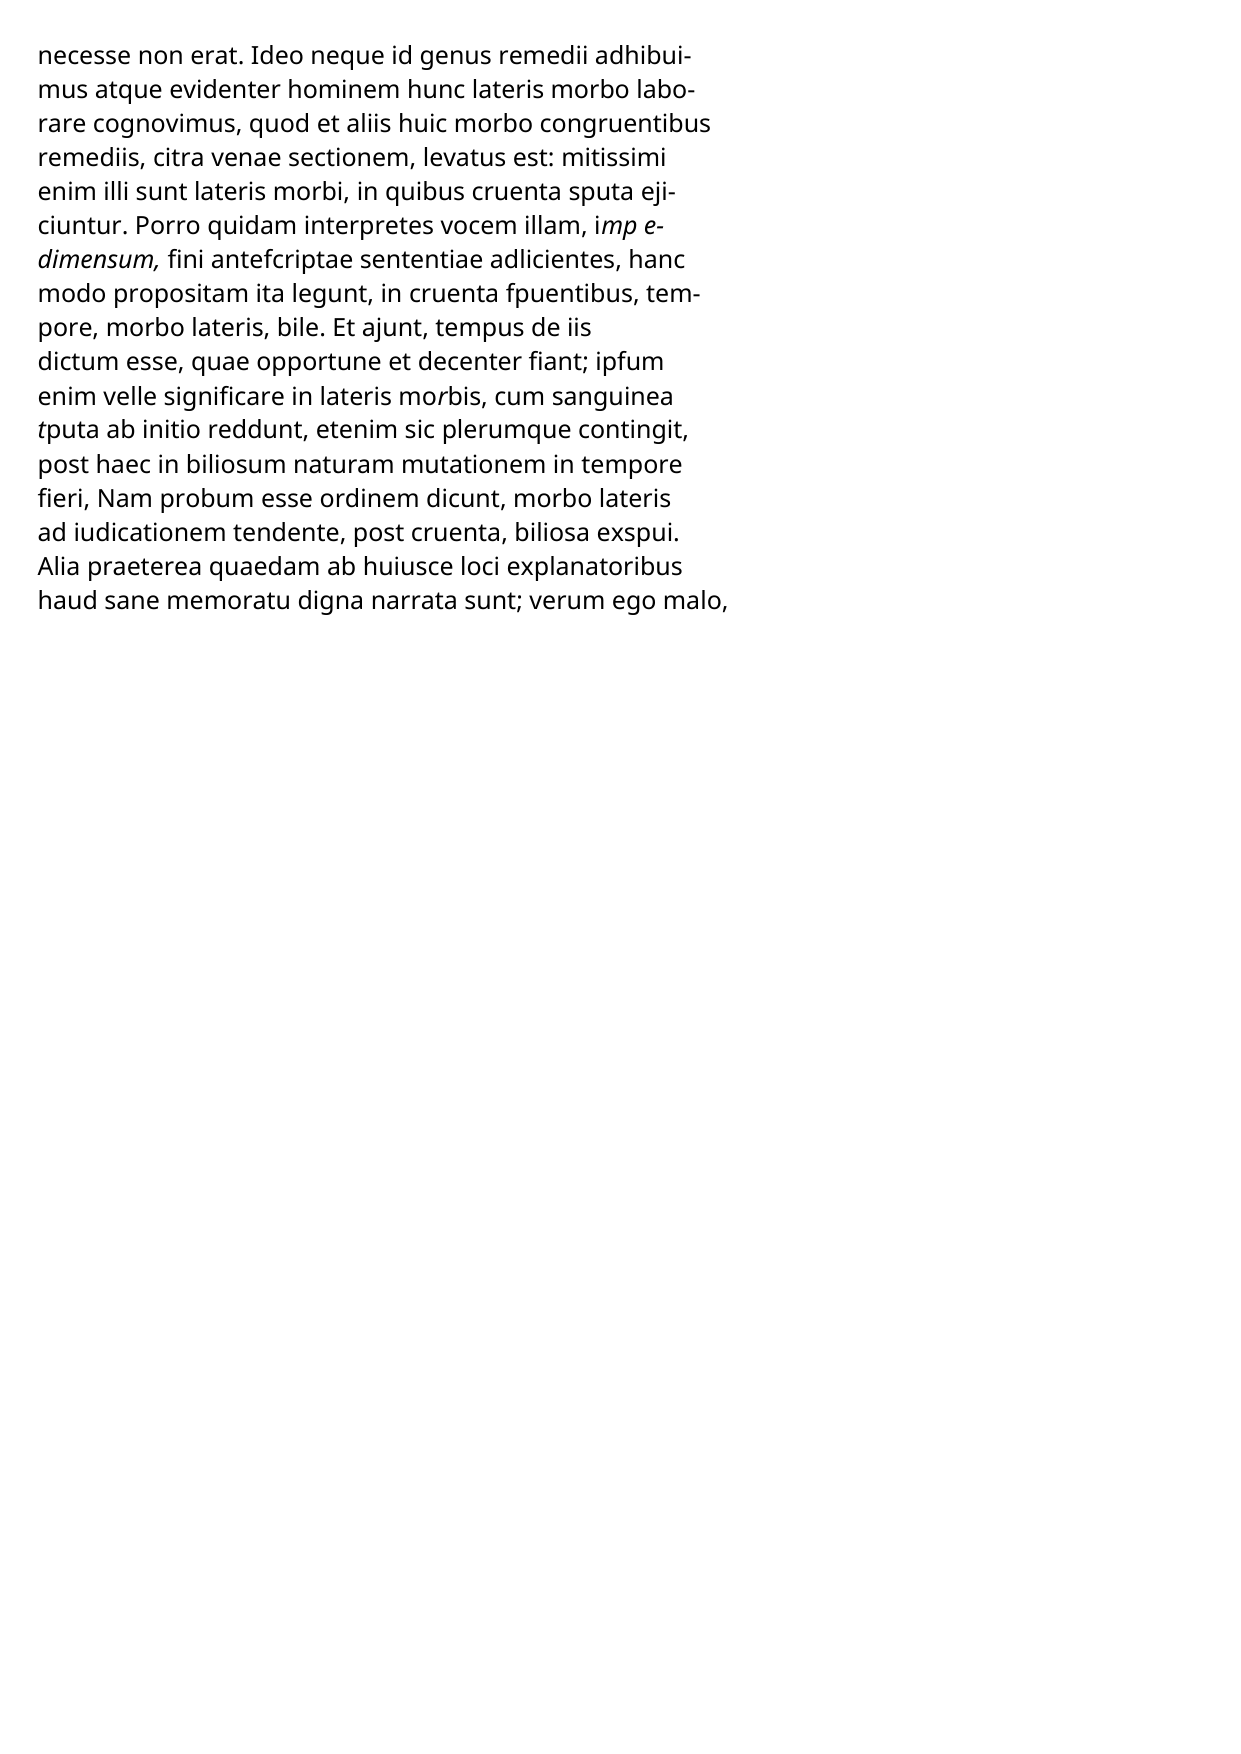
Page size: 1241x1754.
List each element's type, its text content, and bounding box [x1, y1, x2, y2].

text necesse non erat. Ideo neque id genus remedii adhibui- mus atque evidenter hominem hunc lateris morbo labo- rare cognovimus, quod et aliis huic morbo congruentibus remediis, citra venae sectionem, levatus est: mitissimi enim illi sunt lateris morbi, in quibus cruenta sputa eji- ciuntur. Porro quidam interpretes vocem illam, imp e- dimensum, fini antefcriptae sententiae adlicientes, hanc modo propositam ita legunt, in cruenta fpuentibus, tem- pore, morbo lateris, bile. Et ajunt, tempus de iis dictum esse, quae opportune et decenter fiant; ipfum enim velle significare in lateris morbis, cum sanguinea tputa ab initio reddunt, etenim sic plerumque contingit, post haec in biliosum naturam mutationem in tempore fieri, Nam probum esse ordinem dicunt, morbo lateris ad iudicationem tendente, post cruenta, biliosa exspui. Alia praeterea quaedam ab huiusce loci explanatoribus haud sane memoratu digna narrata sunt; verum ego malo, [37, 37, 1203, 617]
